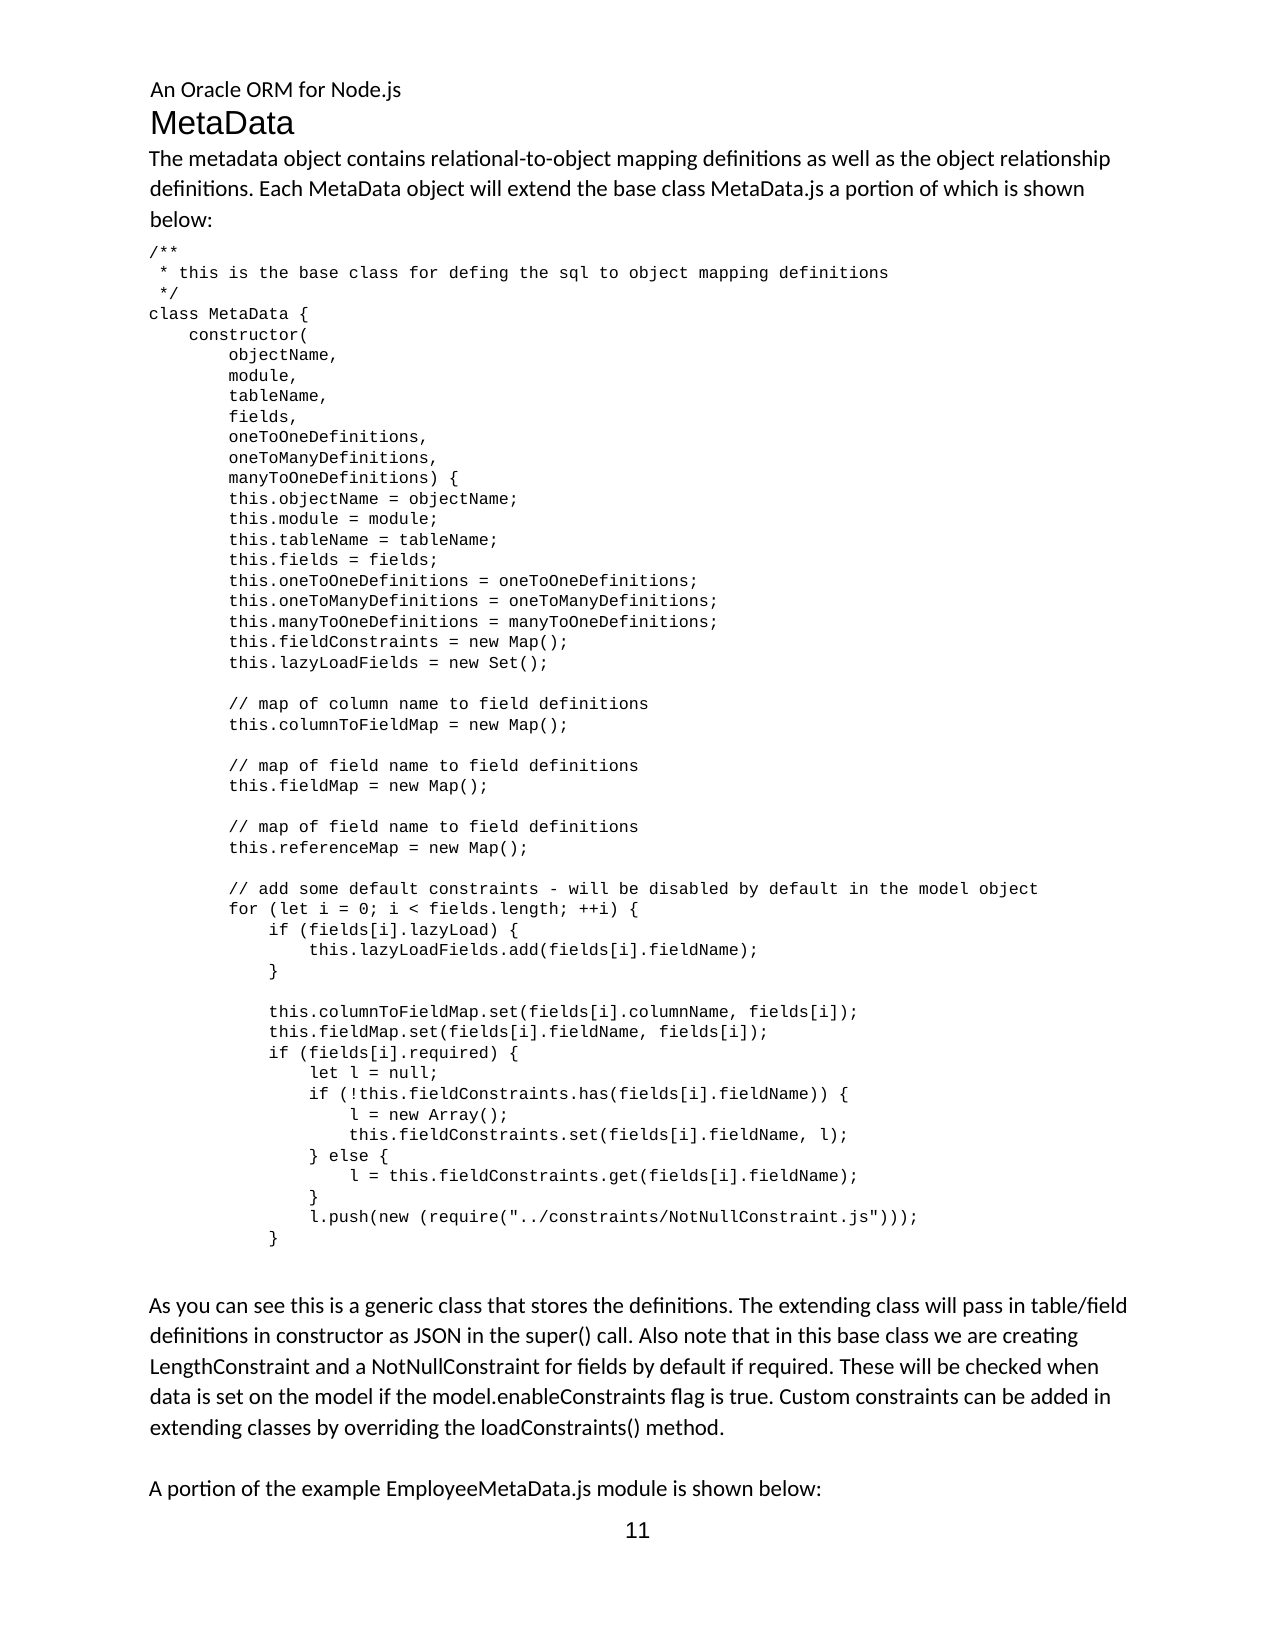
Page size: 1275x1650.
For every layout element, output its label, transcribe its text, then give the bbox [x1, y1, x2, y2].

text this.fieldMap = new Map(); [148, 778, 1132, 797]
text this.module = module; [148, 511, 1132, 530]
text this.lazyLoadFields.add(fields[i].fieldName); [148, 942, 1132, 961]
text for (let i = 0; i < fields.length; ++i) { [148, 901, 1132, 920]
text this.referenceMap = new Map(); [148, 839, 1132, 858]
text oneToOneDefinitions, [148, 429, 1132, 448]
text // map of column name to field definitions [148, 696, 1132, 714]
text // add some default constraints - will be disabled by default in the model object [148, 880, 1132, 899]
text } [148, 1188, 1132, 1207]
text this.oneToOneDefinitions = oneToOneDefinitions; [148, 572, 1132, 591]
text this.lazyLoadFields = new Set(); [148, 654, 1132, 673]
text A portion of the example EmployeeMetaData.js module is shown below: [148, 1474, 1132, 1502]
text // map of field name to field definitions [148, 757, 1132, 776]
text this.fieldConstraints.set(fields[i].fieldName, l); [148, 1127, 1132, 1145]
text this.fieldMap.set(fields[i].fieldName, fields[i]); [148, 1024, 1132, 1043]
text fields, [148, 408, 1132, 427]
text oneToManyDefinitions, [148, 449, 1132, 468]
text let l = null; [148, 1065, 1132, 1084]
text this.fields = fields; [148, 552, 1132, 571]
text The metadata object contains relational-to-object mapping definitions as well as the object relationship definitions. Each MetaData object will extend the base class MetaData.js a portion of which is shown below: [148, 144, 1132, 233]
text if (fields[i].required) { [148, 1044, 1132, 1063]
text this.oneToManyDefinitions = oneToManyDefinitions; [148, 593, 1132, 612]
text l = this.fieldConstraints.get(fields[i].fieldName); [148, 1168, 1132, 1186]
text constructor( [148, 326, 1132, 345]
subtitle MetaData [150, 103, 1143, 141]
text this.columnToFieldMap = new Map(); [148, 716, 1132, 735]
text // map of field name to field definitions [148, 819, 1132, 838]
text */ [148, 285, 1132, 304]
text } [148, 962, 1132, 981]
text objectName, [148, 347, 1132, 366]
text tableName, [148, 388, 1132, 407]
text } [148, 1229, 1132, 1248]
text class MetaData { [148, 306, 1132, 324]
text if (!this.fieldConstraints.has(fields[i].fieldName)) { [148, 1086, 1132, 1104]
text this.objectName = objectName; [148, 490, 1132, 509]
text l.push(new (require("../constraints/NotNullConstraint.js"))); [148, 1209, 1132, 1227]
text this.columnToFieldMap.set(fields[i].columnName, fields[i]); [148, 1003, 1132, 1022]
text As you can see this is a generic class that stores the definitions. The extending class will pass in table/field definitions in constructor as JSON in the super() call. Also note that in this base class we are creating LengthConstraint and a NotNullConstraint for fields by default if required. These will be checked when data is set on the model if the model.enableConstraints flag is true. Custom constraints can be added in extending classes by overriding the loadConstraints() method. [148, 1291, 1132, 1441]
text this.tableName = tableName; [148, 531, 1132, 550]
text module, [148, 367, 1132, 386]
text * this is the base class for defing the sql to object mapping definitions [148, 265, 1132, 283]
text manyToOneDefinitions) { [148, 470, 1132, 489]
text } else { [148, 1147, 1132, 1166]
text if (fields[i].lazyLoad) { [148, 921, 1132, 940]
text /** [148, 244, 1132, 263]
text this.manyToOneDefinitions = manyToOneDefinitions; [148, 613, 1132, 632]
text this.fieldConstraints = new Map(); [148, 634, 1132, 653]
text l = new Array(); [148, 1106, 1132, 1125]
